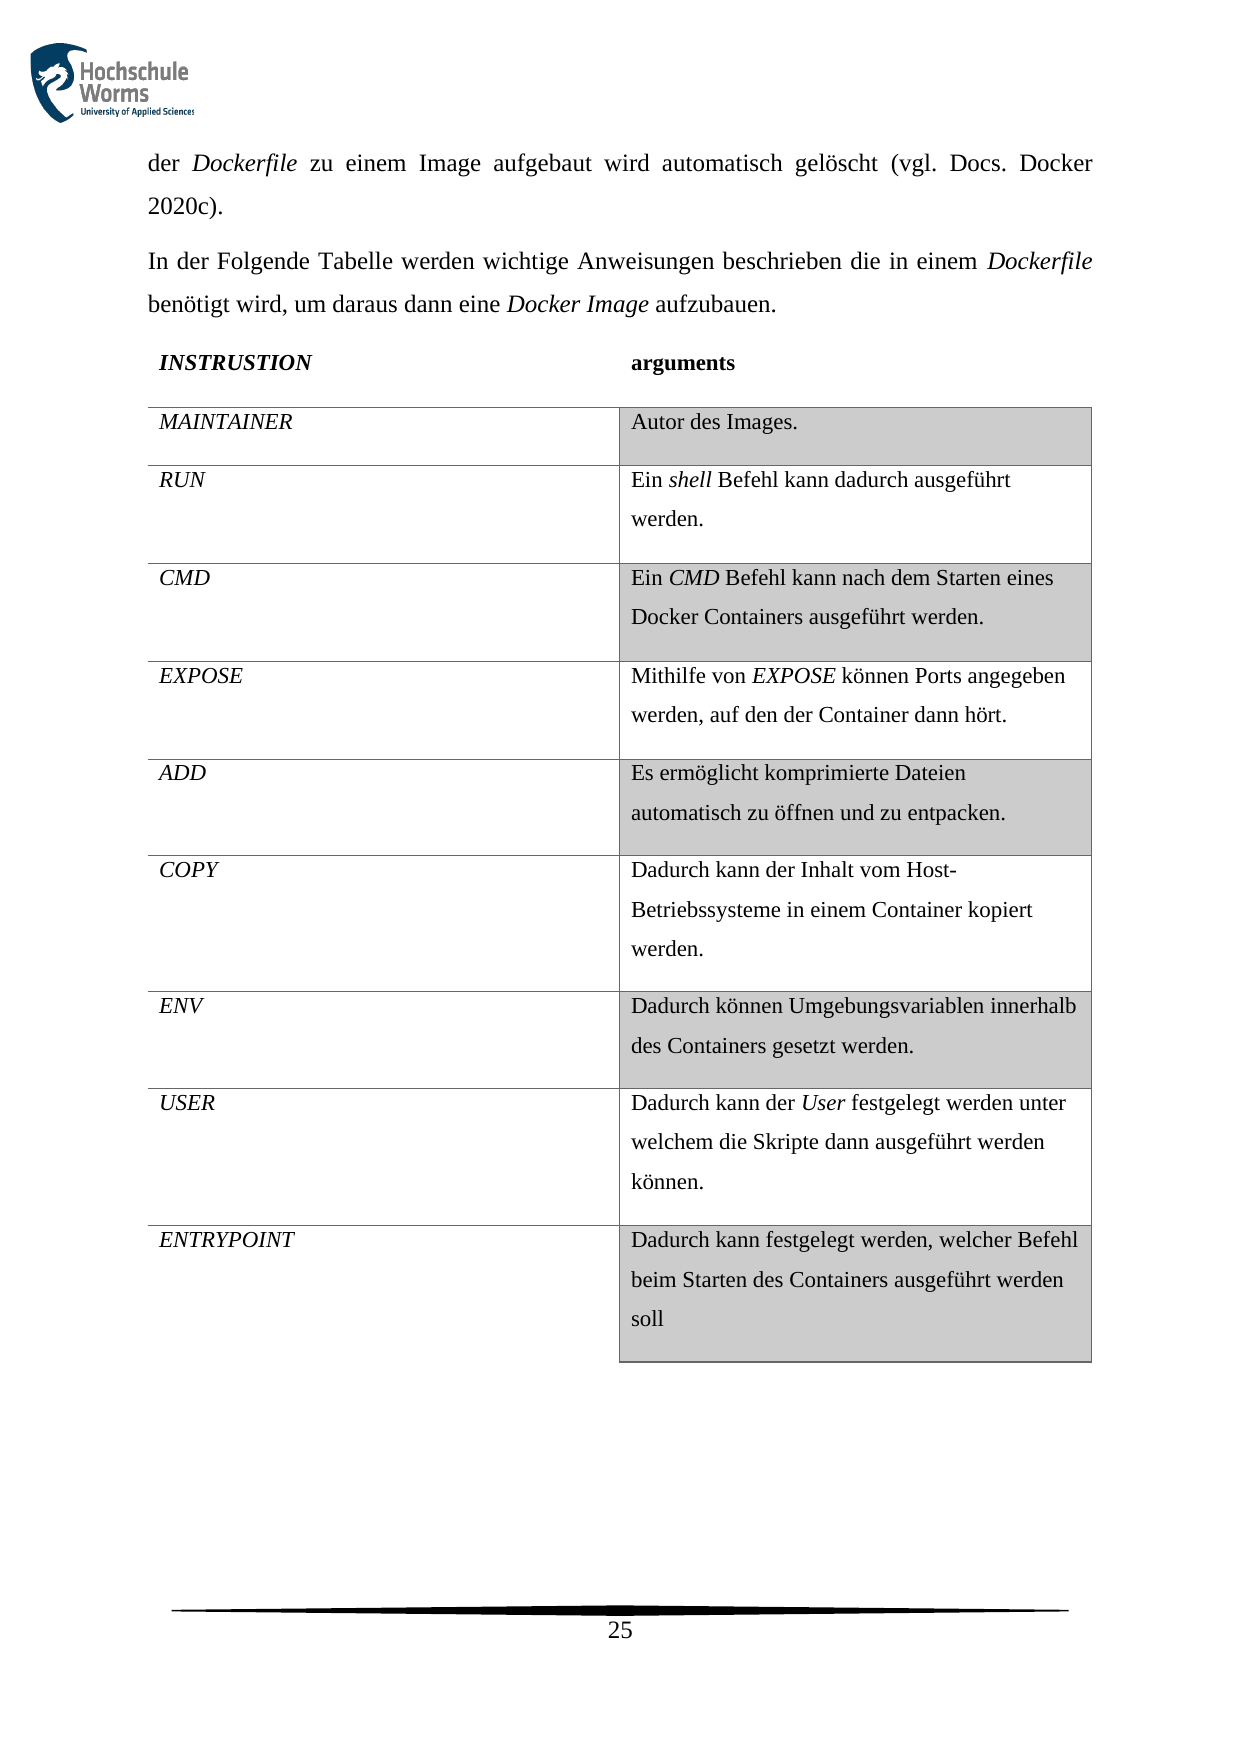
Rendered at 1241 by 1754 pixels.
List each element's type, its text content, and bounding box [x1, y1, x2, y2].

table_cell Mithilfe von EXPOSE können Ports angegeben werden, auf den der Container dann hört. [620, 662, 1091, 758]
table_cell Dadurch kann festgelegt werden, welcher Befehl beim Starten des Containers ausgeführt werden soll [620, 1226, 1091, 1361]
text In der Folgende Tabelle werden wichtige Anweisungen beschrieben die in einem Dockerfile benötigt wird, um daraus dann eine Docker Image aufzubauen. [148, 246, 1092, 318]
table_cell USER [148, 1089, 619, 1225]
table_cell Autor des Images. [620, 408, 1091, 465]
table_cell ENTRYPOINT [148, 1226, 619, 1361]
table_cell CMD [148, 564, 619, 661]
table_header arguments [620, 349, 1091, 407]
table_cell Dadurch kann der Inhalt vom Host-Betriebssysteme in einem Container kopiert werden. [620, 856, 1091, 991]
table_cell Ein CMD Befehl kann nach dem Starten eines Docker Containers ausgeführt werden. [620, 564, 1091, 661]
table_cell Es ermöglicht komprimierte Dateien automatisch zu öffnen und zu entpacken. [620, 760, 1091, 855]
table_cell Dadurch können Umgebungsvariablen innerhalb des Containers gesetzt werden. [620, 992, 1091, 1088]
table_cell EXPOSE [148, 662, 619, 758]
table_cell RUN [148, 466, 619, 563]
table_cell MAINTAINER [148, 408, 619, 465]
text der Dockerfile zu einem Image aufgebaut wird automatisch gelöscht (vgl. Docs. Docker 2020c). [148, 148, 1092, 219]
table_cell Dadurch kann der User festgelegt werden unter welchem die Skripte dann ausgeführt werden können. [620, 1089, 1091, 1225]
table_cell COPY [148, 856, 619, 991]
table_cell ENV [148, 992, 619, 1088]
table_header INSTRUSTION [148, 349, 619, 407]
table_cell Ein shell Befehl kann dadurch ausgeführt werden. [620, 466, 1091, 563]
table_cell ADD [148, 760, 619, 855]
